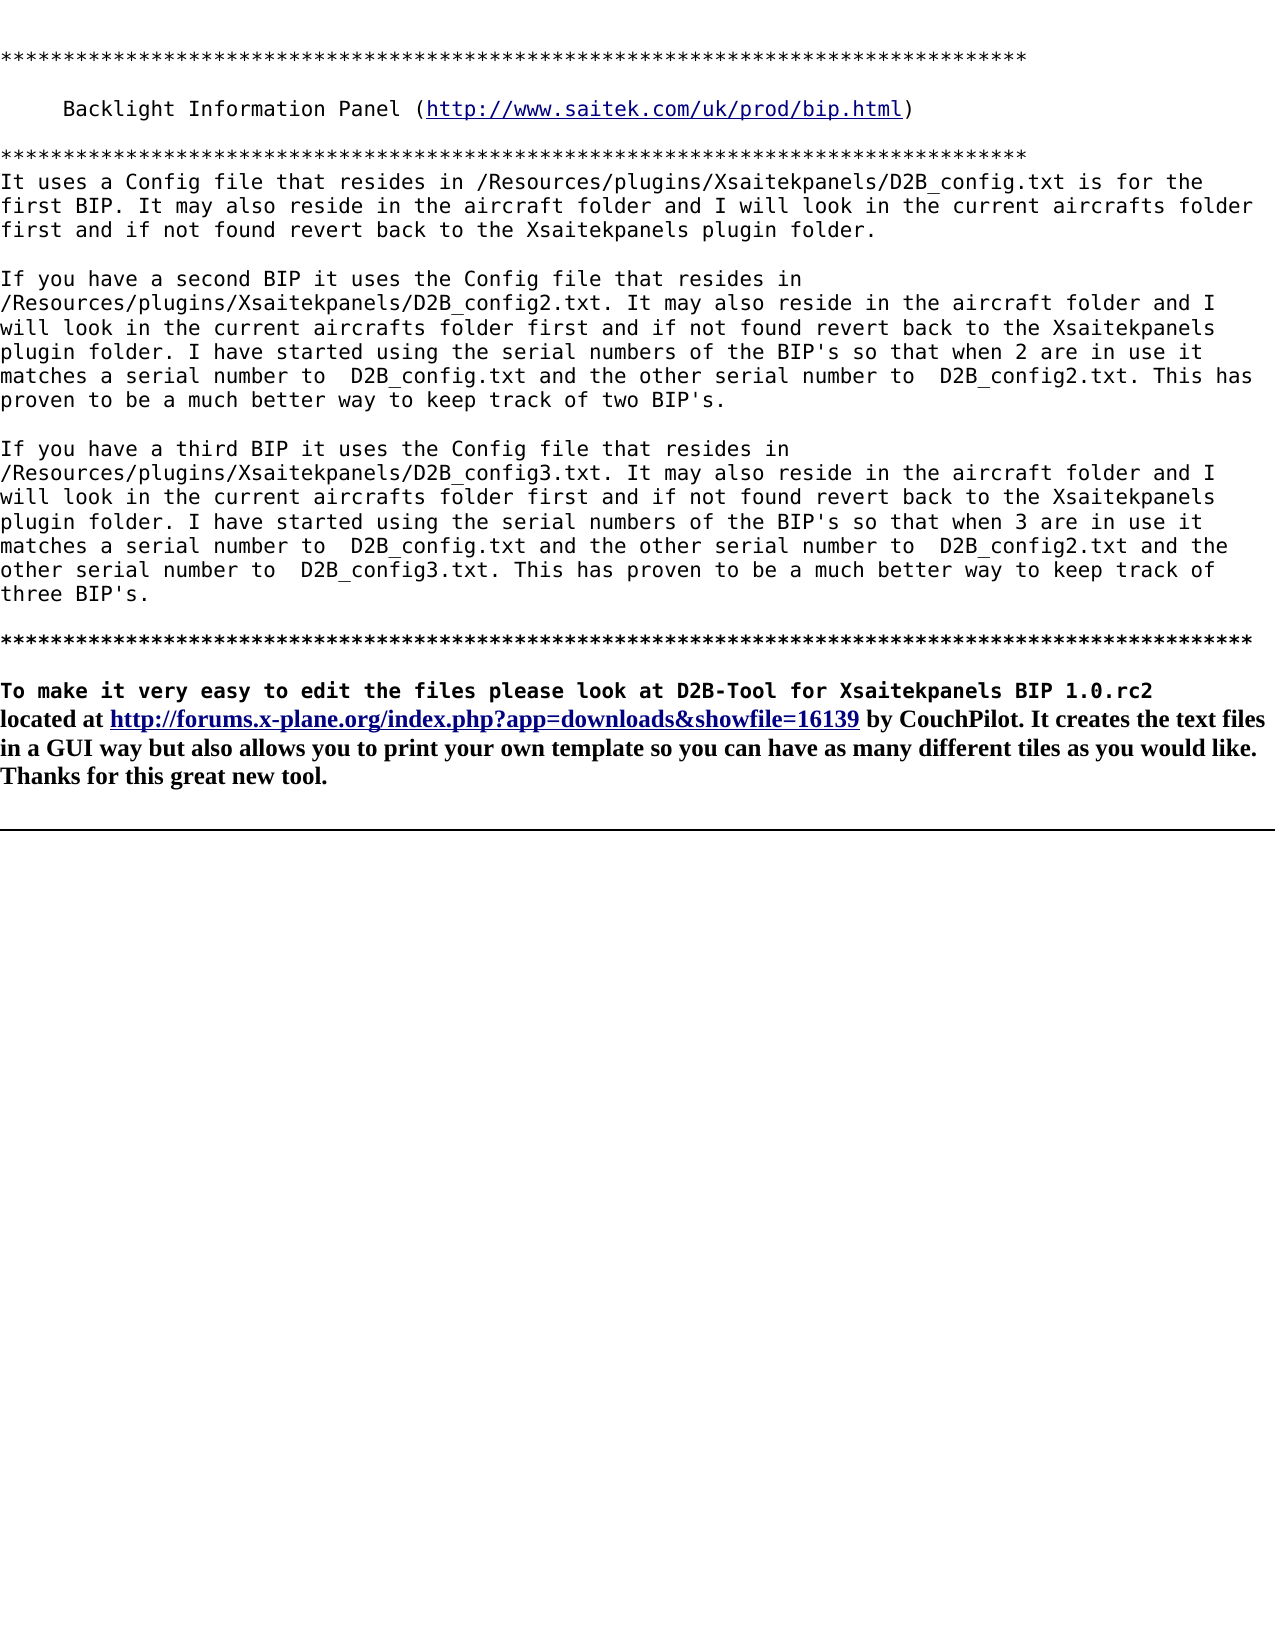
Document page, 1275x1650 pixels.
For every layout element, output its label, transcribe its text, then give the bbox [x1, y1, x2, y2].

text **************************************************************************************************** [0, 631, 1275, 655]
text If you have a second BIP it uses the Config file that resides in /Resources/plugins/Xsaitekpanels/D2B_config2.txt. It may also reside in the aircraft folder and I will look in the current aircrafts folder first and if not found revert back to the Xsaitekpanels plugin folder. I have started using the serial numbers of the BIP's so that when 2 are in use it matches a serial number to D2B_config.txt and the other serial number to D2B_config2.txt. This has proven to be a much better way to keep track of two BIP's. [0, 267, 1275, 413]
text ********************************************************************************** [0, 146, 1275, 170]
text If you have a third BIP it uses the Config file that resides in /Resources/plugins/Xsaitekpanels/D2B_config3.txt. It may also reside in the aircraft folder and I will look in the current aircrafts folder first and if not found revert back to the Xsaitekpanels plugin folder. I have started using the serial numbers of the BIP's so that when 3 are in use it matches a serial number to D2B_config.txt and the other serial number to D2B_config2.txt and the other serial number to D2B_config3.txt. This has proven to be a much better way to keep track of three BIP's. [0, 437, 1275, 607]
text To make it very easy to edit the files please look at D2B-Tool for Xsaitekpanels BIP 1.0.rc2 [0, 679, 1275, 704]
text Backlight Information Panel (http://www.saitek.com/uk/prod/bip.html) [0, 97, 1275, 121]
text It uses a Config file that resides in /Resources/plugins/Xsaitekpanels/D2B_config.txt is for the first BIP. It may also reside in the aircraft folder and I will look in the current aircrafts folder first and if not found revert back to the Xsaitekpanels plugin folder. [0, 170, 1275, 243]
text ********************************************************************************** [0, 48, 1275, 73]
text located at http://forums.x-plane.org/index.php?app=downloads&showfile=16139 by CouchPilot. It creates the text files in a GUI way but also allows you to print your own template so you can have as many different tiles as you would like. Thanks for this great new tool. [0, 704, 1275, 790]
